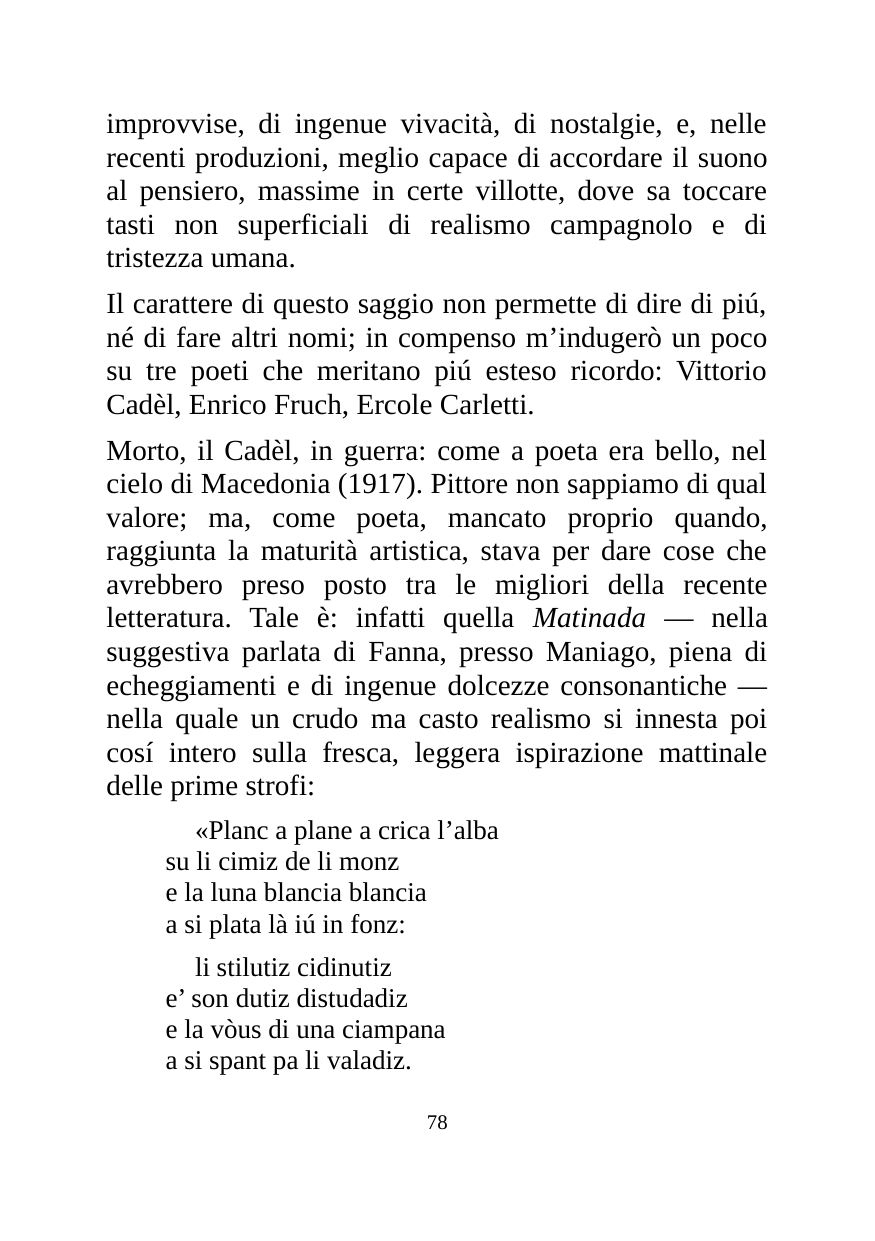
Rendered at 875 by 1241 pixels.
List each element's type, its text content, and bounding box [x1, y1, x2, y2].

text improvvise, di ingenue vivacità, di nostalgie, e, nelle recenti produzioni, meglio capace di accordare il suono al pensiero, massime in certe villotte, dove sa toccare tasti non superficiali di realismo campagnolo e di tristezza umana. [106, 106, 768, 274]
text Morto, il Cadèl, in guerra: come a poeta era bello, nel cielo di Macedonia (1917). Pittore non sappiamo di qual valore; ma, come poeta, mancato proprio quando, raggiunta la maturità artistica, stava per dare cose che avrebbero preso posto tra le migliori della recente letteratura. Tale è: infatti quella Matinada — nella suggestiva parlata di Fanna, presso Maniago, piena di echeggiamenti e di ingenue dolcezze consonantiche — nella quale un crudo ma casto realismo si innesta poi cosí intero sulla fresca, leggera ispirazione mattinale delle prime strofi: [106, 433, 768, 802]
text Il carattere di questo saggio non permette di dire di piú, né di fare altri nomi; in compenso m’indugerò un poco su tre poeti che meritano piú esteso ricordo: Vittorio Cadèl, Enrico Fruch, Ercole Carletti. [106, 286, 768, 421]
text li stilutiz cidinutiz e’ son dutiz distudadiz e la vòus di una ciampana a si spant pa li valadiz. [165, 951, 709, 1075]
text «Planc a plane a crica l’alba su li cimiz de li monz e la luna blancia blancia a si plata là iú in fonz: [165, 814, 709, 939]
